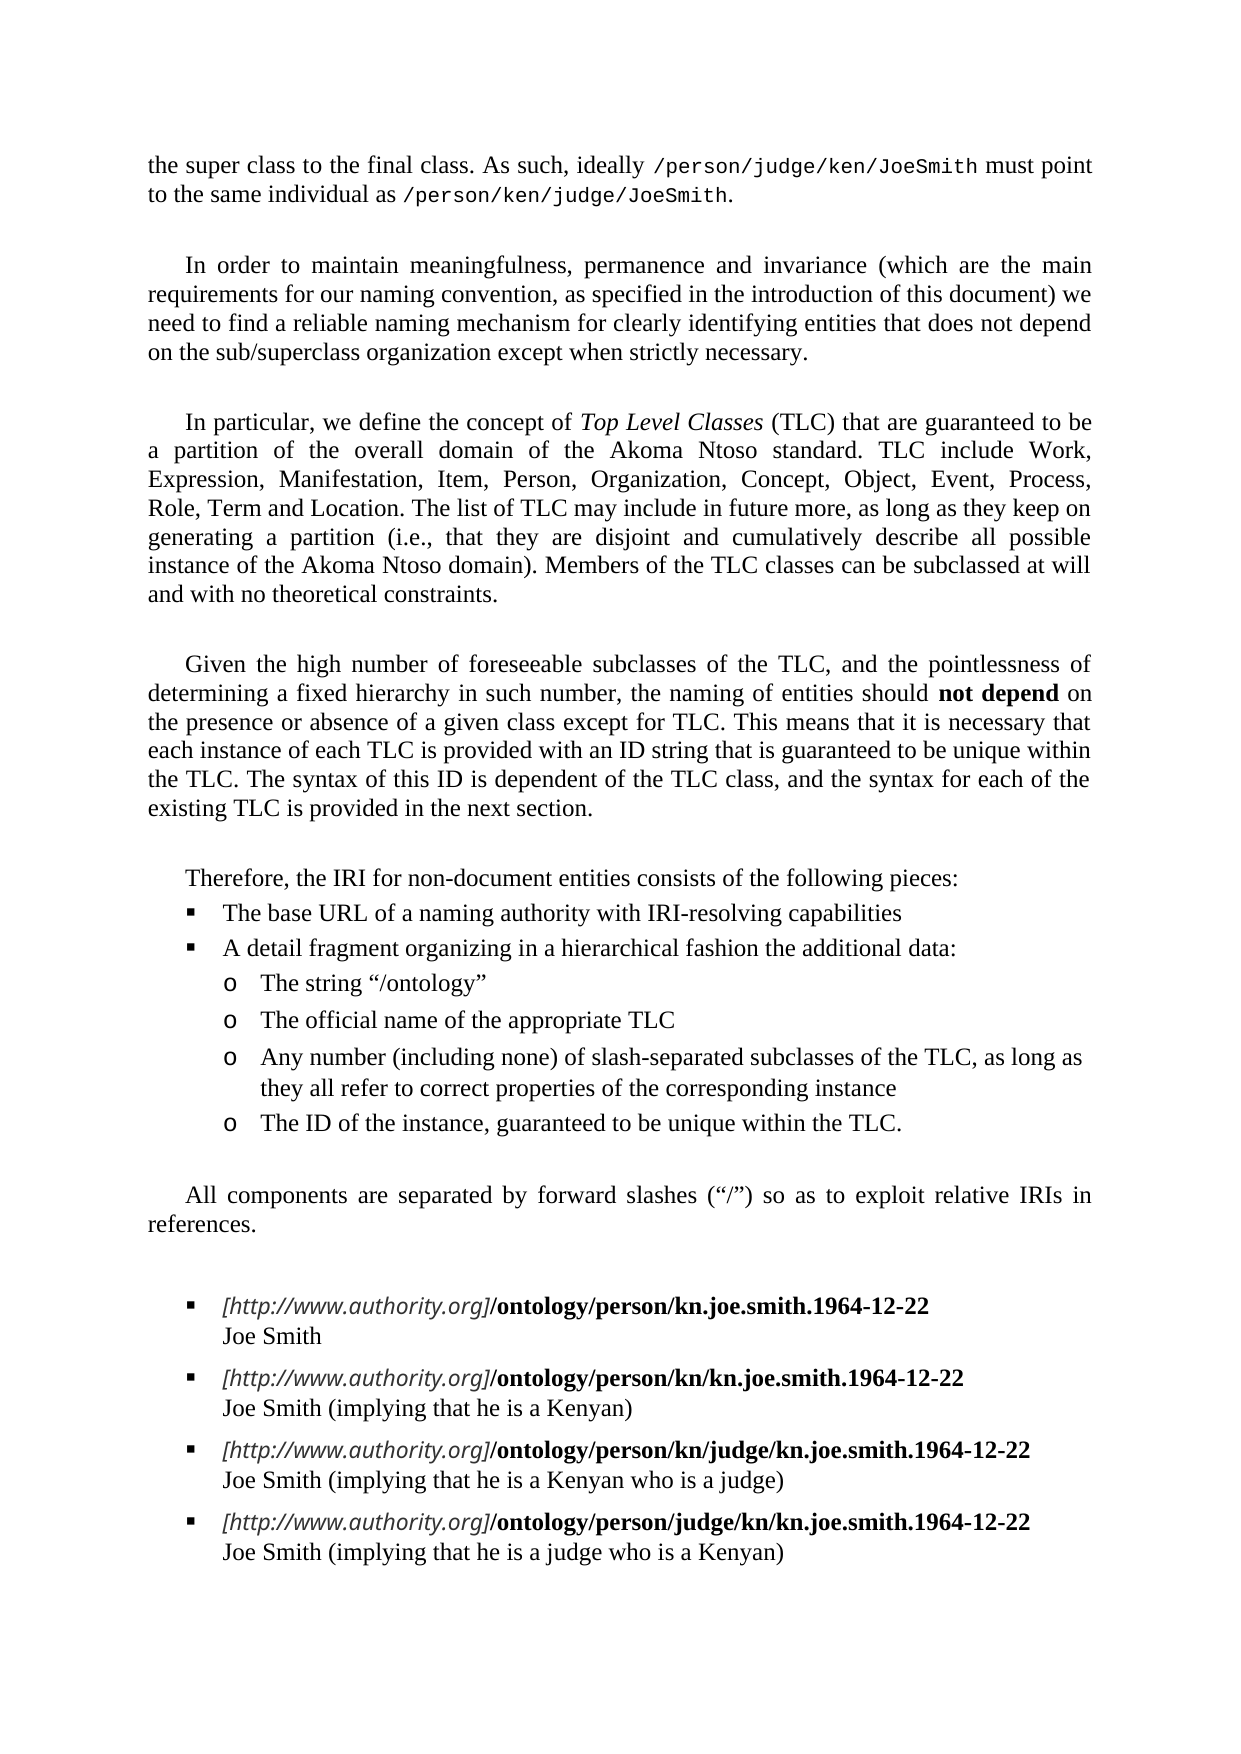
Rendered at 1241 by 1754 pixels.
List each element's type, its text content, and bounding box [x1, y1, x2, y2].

text Therefore, the IRI for non-document entities consists of the following pieces: [148, 863, 1092, 892]
list [http://www.authority.org]/ontology/person/kn/kn.joe.smith.1964-12-22 Joe Smith (implying that he is a Kenyan) [185, 1362, 1092, 1422]
list The string “/ontology” [223, 968, 1092, 999]
text In particular, we define the concept of Top Level Classes (TLC) that are guaranteed to be a partition of the overall domain of the Akoma Ntoso standard. TLC include Work, Expression, Manifestation, Item, Person, Organization, Concept, Object, Event, Process, Role, Term and Location. The list of TLC may include in future more, as long as they keep on generating a partition (i.e., that they are disjoint and cumulatively describe all possible instance of the Akoma Ntoso domain). Members of the TLC classes can be subclassed at will and with no theoretical constraints. [148, 407, 1092, 608]
list The official name of the appropriate TLC [223, 1005, 1092, 1036]
list A detail fragment organizing in a hierarchical fashion the additional data: [185, 933, 1092, 962]
list [http://www.authority.org]/ontology/person/kn/judge/kn.joe.smith.1964-12-22 Joe Smith (implying that he is a Kenyan who is a judge) [185, 1434, 1092, 1494]
list [http://www.authority.org]/ontology/person/kn.joe.smith.1964-12-22 Joe Smith [185, 1290, 1092, 1350]
text the super class to the final class. As such, ideally /person/judge/ken/JoeSmith must point to the same individual as /person/ken/judge/JoeSmith. [148, 150, 1092, 209]
text In order to maintain meaningfulness, permanence and invariance (which are the main requirements for our naming convention, as specified in the introduction of this document) we need to find a reliable naming mechanism for clearly identifying entities that does not depend on the sub/superclass organization except when strictly necessary. [148, 250, 1092, 365]
text Given the high number of foreseeable subclasses of the TLC, and the pointlessness of determining a fixed hierarchy in such number, the naming of entities should not depend on the presence or absence of a given class except for TLC. This means that it is necessary that each instance of each TLC is provided with an ID string that is guaranteed to be unique within the TLC. The syntax of this ID is dependent of the TLC class, and the syntax for each of the existing TLC is provided in the next section. [148, 649, 1092, 822]
list [http://www.authority.org]/ontology/person/judge/kn/kn.joe.smith.1964-12-22 Joe Smith (implying that he is a judge who is a Kenyan) [185, 1506, 1092, 1566]
list Any number (including none) of slash-separated subclasses of the TLC, as long as they all refer to correct properties of the corresponding instance [223, 1042, 1092, 1102]
text All components are separated by forward slashes (“/”) so as to exploit relative IRIs in references. [148, 1180, 1092, 1237]
list The ID of the instance, guaranteed to be unique within the TLC. [223, 1108, 1092, 1139]
list The base URL of a naming authority with IRI-resolving capabilities [185, 898, 1092, 927]
